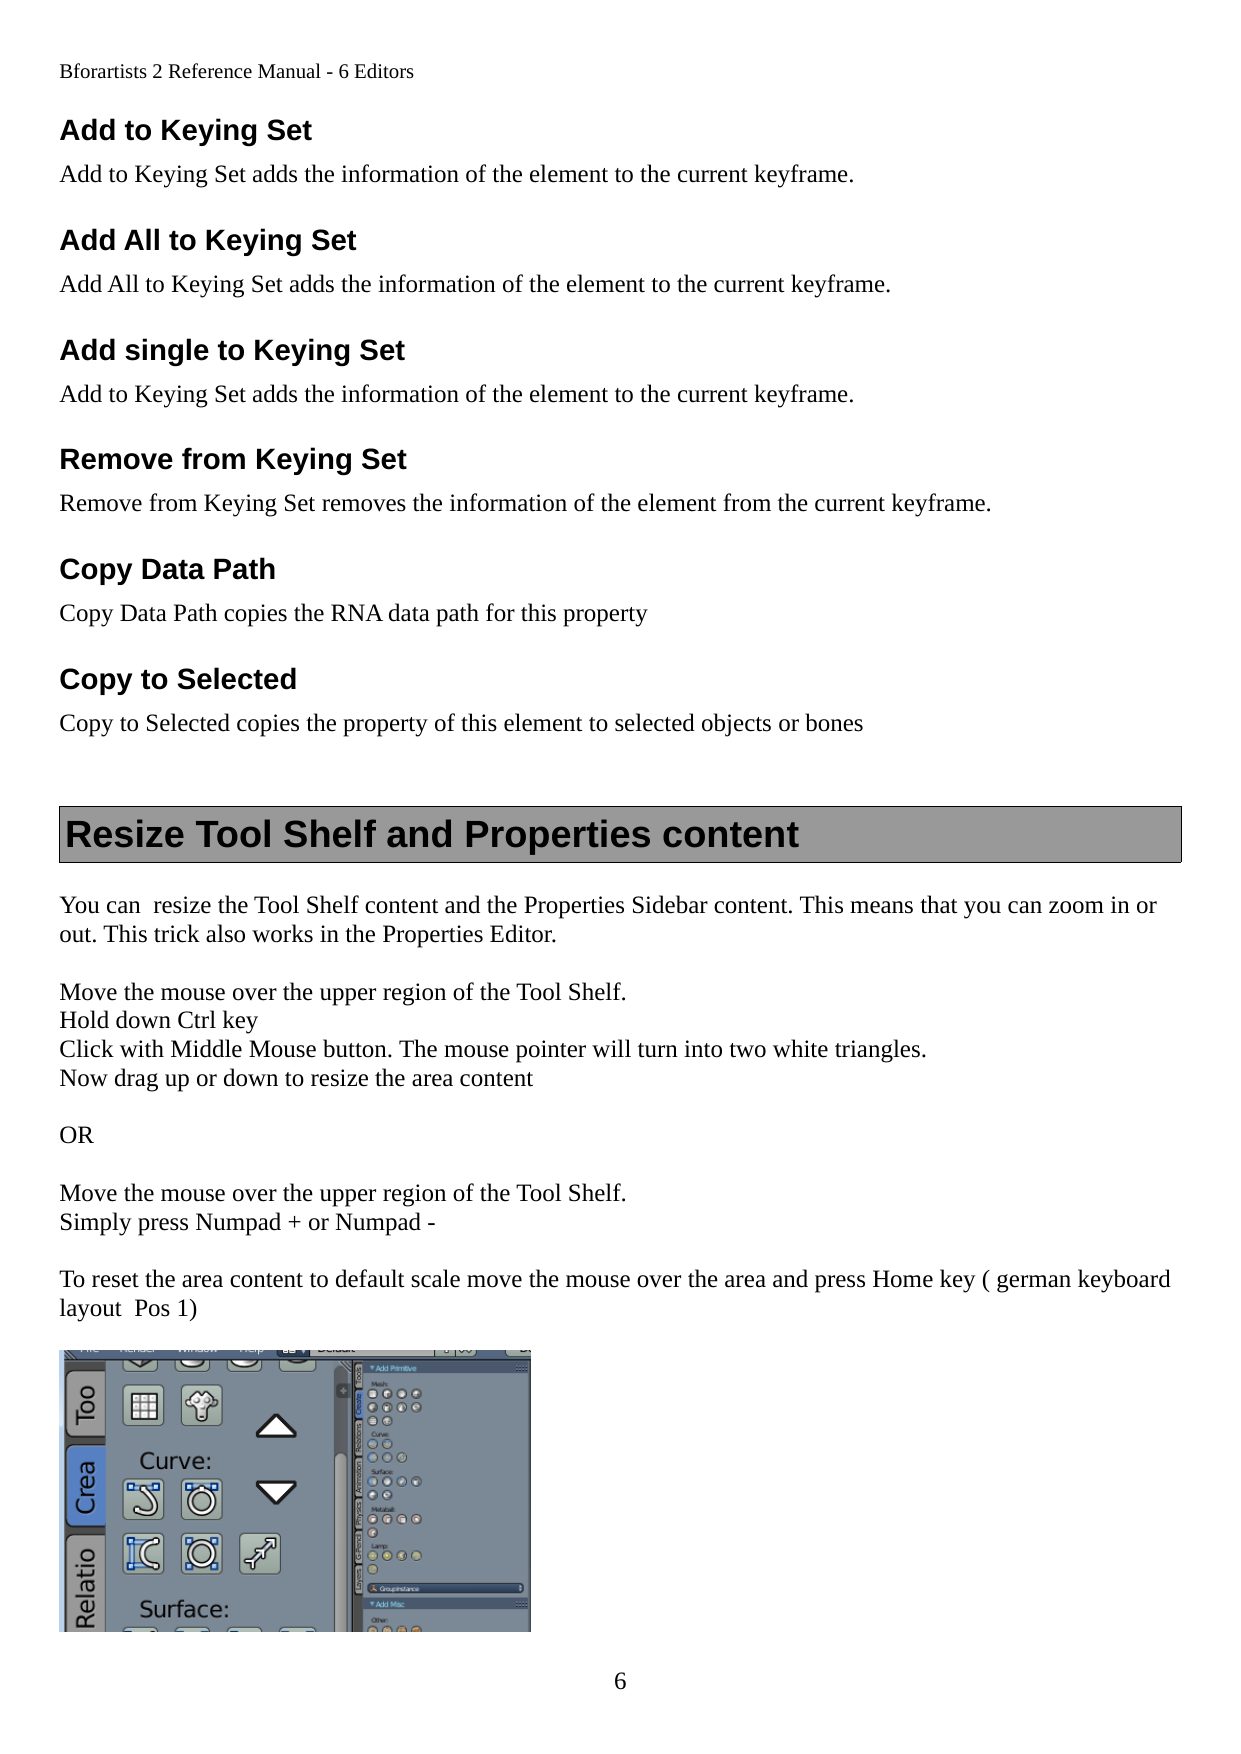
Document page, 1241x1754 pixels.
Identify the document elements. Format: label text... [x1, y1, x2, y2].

text Add to Keying Set adds the information of the element to the current keyframe. [59, 159, 1181, 188]
text You can resize the Tool Shelf content and the Properties Sidebar content. This means that you can zoom in or out. This trick also works in the Properties Editor. Move the mouse over the upper region of the Tool Shelf. Hold down Ctrl key Click with Middle Mouse button. The mouse pointer will turn into two white triangles. [59, 891, 1181, 1063]
subtitle Add All to Keying Set [59, 222, 1181, 256]
text Move the mouse over the upper region of the Tool Shelf. Simply press Numpad + or Numpad - [59, 1178, 1181, 1236]
subtitle Add single to Keying Set [59, 332, 1181, 366]
text To reset the area content to default scale move the mouse over the area and press Home key ( german keyboard layout Pos 1) [59, 1236, 1181, 1322]
text Remove from Keying Set removes the information of the element from the current keyframe. [59, 488, 1181, 517]
text Copy to Selected copies the property of this element to selected objects or bones [59, 708, 1181, 737]
text Add to Keying Set adds the information of the element to the current keyframe. [59, 379, 1181, 407]
text Add All to Keying Set adds the information of the element to the current keyframe. [59, 269, 1181, 297]
text OR [59, 1121, 1181, 1149]
subtitle Add to Keying Set [59, 113, 1181, 146]
subtitle Remove from Keying Set [59, 442, 1181, 476]
picture [59, 1350, 531, 1632]
text Copy Data Path copies the RNA data path for this property [59, 598, 1181, 627]
subtitle Copy Data Path [59, 552, 1181, 586]
text Now drag up or down to resize the area content [59, 1063, 1181, 1092]
subtitle Copy to Selected [59, 662, 1181, 696]
table_header Resize Tool Shelf and Properties content [60, 807, 1181, 862]
